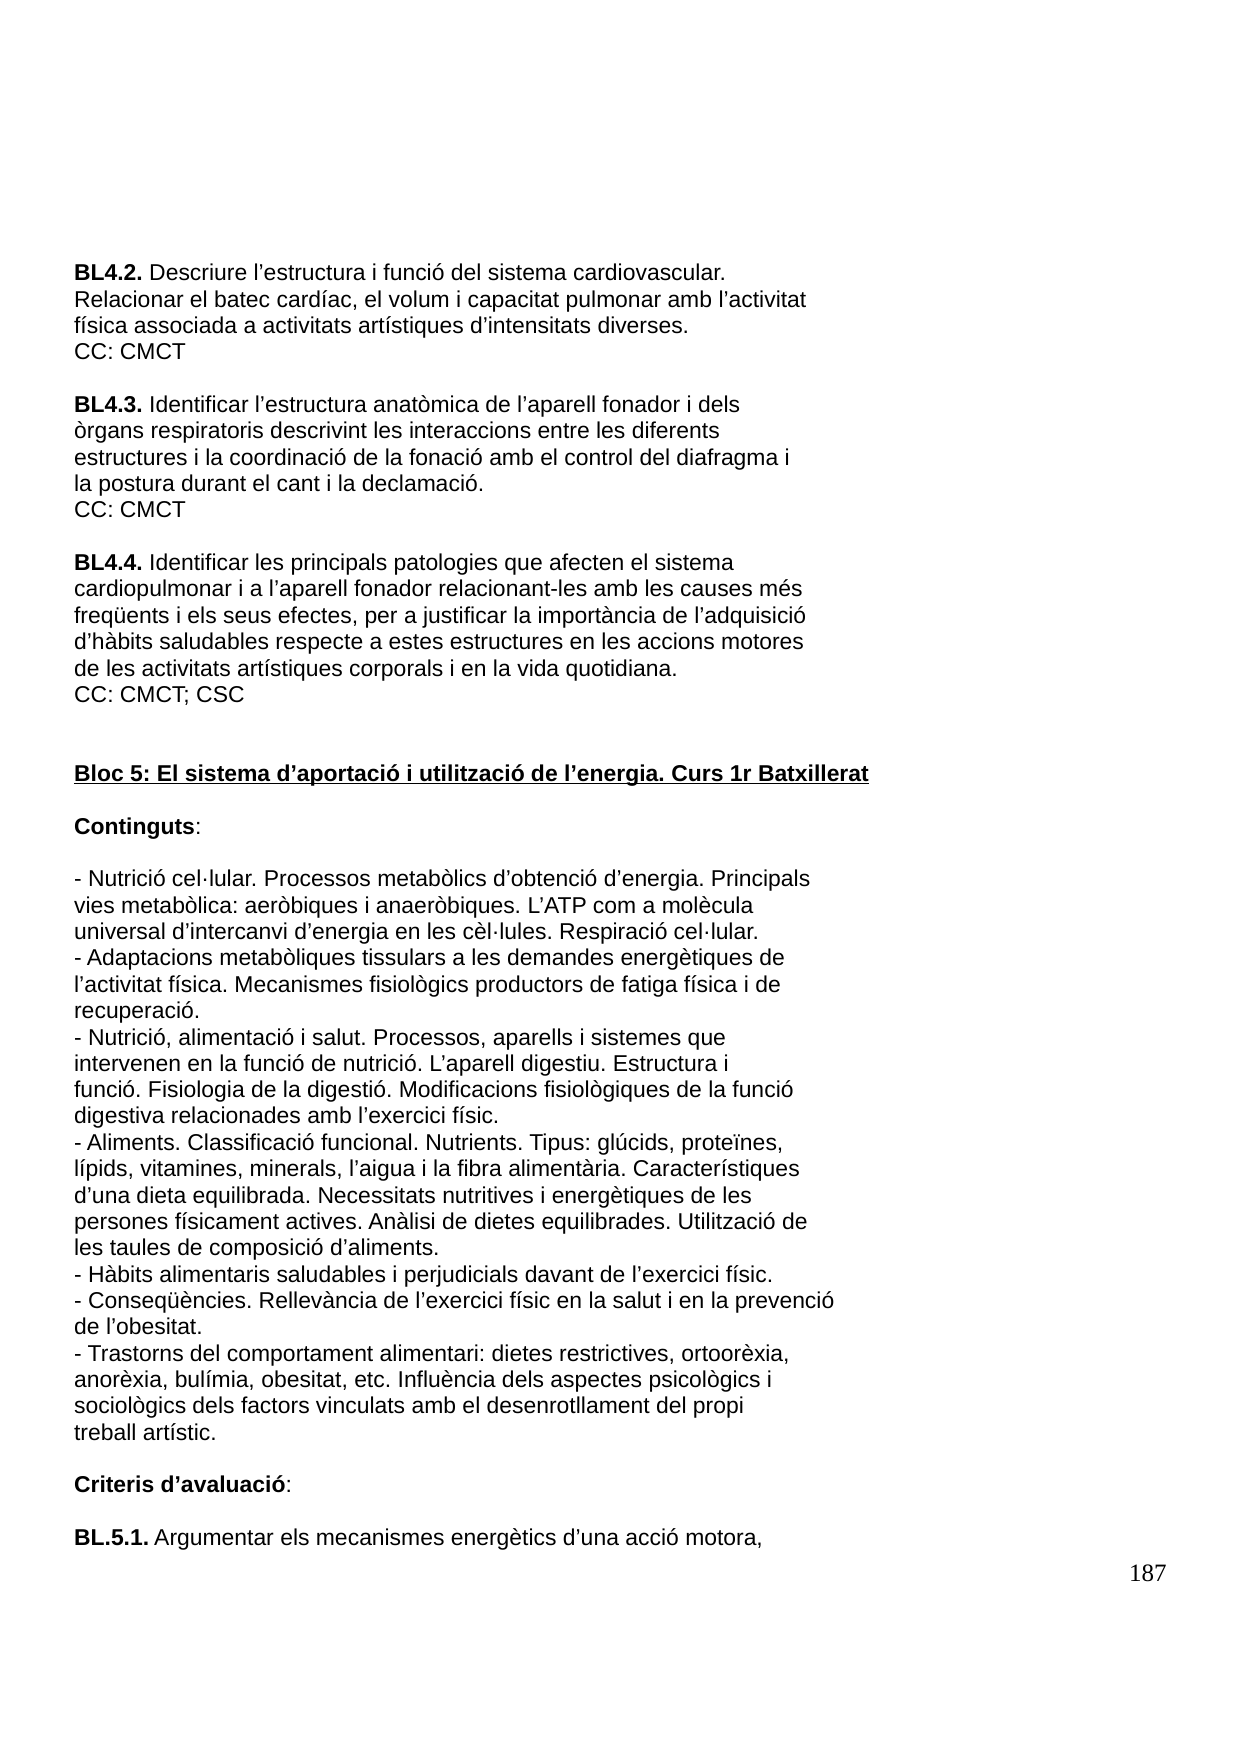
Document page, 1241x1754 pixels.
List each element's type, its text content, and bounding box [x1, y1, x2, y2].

text recuperació. [74, 997, 1166, 1023]
text CC: CMCT [74, 496, 1166, 523]
text òrgans respiratoris descrivint les interaccions entre les diferents [74, 417, 1166, 444]
text freqüents i els seus efectes, per a justificar la importància de l’adquisició [74, 602, 1166, 628]
text vies metabòlica: aeròbiques i anaeròbiques. L’ATP com a molècula [74, 892, 1166, 918]
text - Nutrició cel·lular. Processos metabòlics d’obtenció d’energia. Principals [74, 865, 1166, 892]
text cardiopulmonar i a l’aparell fonador relacionant-les amb les causes més [74, 575, 1166, 602]
text d’una dieta equilibrada. Necessitats nutritives i energètiques de les [74, 1182, 1166, 1208]
text intervenen en la funció de nutrició. L’aparell digestiu. Estructura i [74, 1050, 1166, 1076]
text digestiva relacionades amb l’exercici físic. [74, 1102, 1166, 1129]
text les taules de composició d’aliments. [74, 1234, 1166, 1261]
text persones físicament actives. Anàlisi de dietes equilibrades. Utilització de [74, 1208, 1166, 1234]
text funció. Fisiologia de la digestió. Modificacions fisiològiques de la funció [74, 1076, 1166, 1102]
text Continguts: [74, 813, 1166, 839]
text treball artístic. [74, 1419, 1166, 1445]
text Bloc 5: El sistema d’aportació i utilització de l’energia. Curs 1r Batxillerat [74, 760, 1166, 786]
text l’activitat física. Mecanismes fisiològics productors de fatiga física i de [74, 971, 1166, 997]
text BL.5.1. Argumentar els mecanismes energètics d’una acció motora, [74, 1524, 1166, 1551]
text d’hàbits saludables respecte a estes estructures en les accions motores [74, 628, 1166, 654]
text - Adaptacions metabòliques tissulars a les demandes energètiques de [74, 944, 1166, 971]
text física associada a activitats artístiques d’intensitats diverses. [74, 312, 1166, 338]
text - Trastorns del comportament alimentari: dietes restrictives, ortoorèxia, [74, 1340, 1166, 1366]
text Criteris d’avaluació: [74, 1471, 1166, 1498]
text BL4.4. Identificar les principals patologies que afecten el sistema [74, 549, 1166, 575]
text - Aliments. Classificació funcional. Nutrients. Tipus: glúcids, proteïnes, [74, 1129, 1166, 1155]
text universal d’intercanvi d’energia en les cèl·lules. Respiració cel·lular. [74, 918, 1166, 944]
text - Hàbits alimentaris saludables i perjudicials davant de l’exercici físic. [74, 1261, 1166, 1287]
text - Nutrició, alimentació i salut. Processos, aparells i sistemes que [74, 1023, 1166, 1050]
text BL4.3. Identificar l’estructura anatòmica de l’aparell fonador i dels [74, 391, 1166, 417]
text BL4.2. Descriure l’estructura i funció del sistema cardiovascular. [74, 259, 1166, 286]
text - Conseqüències. Rellevància de l’exercici físic en la salut i en la prevenció [74, 1287, 1166, 1313]
text anorèxia, bulímia, obesitat, etc. Influència dels aspectes psicològics i [74, 1366, 1166, 1392]
text CC: CMCT; CSC [74, 681, 1166, 707]
text CC: CMCT [74, 338, 1166, 364]
text de les activitats artístiques corporals i en la vida quotidiana. [74, 654, 1166, 681]
text Relacionar el batec cardíac, el volum i capacitat pulmonar amb l’activitat [74, 286, 1166, 312]
text sociològics dels factors vinculats amb el desenrotllament del propi [74, 1392, 1166, 1419]
text lípids, vitamines, minerals, l’aigua i la fibra alimentària. Característiques [74, 1155, 1166, 1182]
text la postura durant el cant i la declamació. [74, 470, 1166, 496]
text estructures i la coordinació de la fonació amb el control del diafragma i [74, 444, 1166, 470]
text de l’obesitat. [74, 1313, 1166, 1340]
